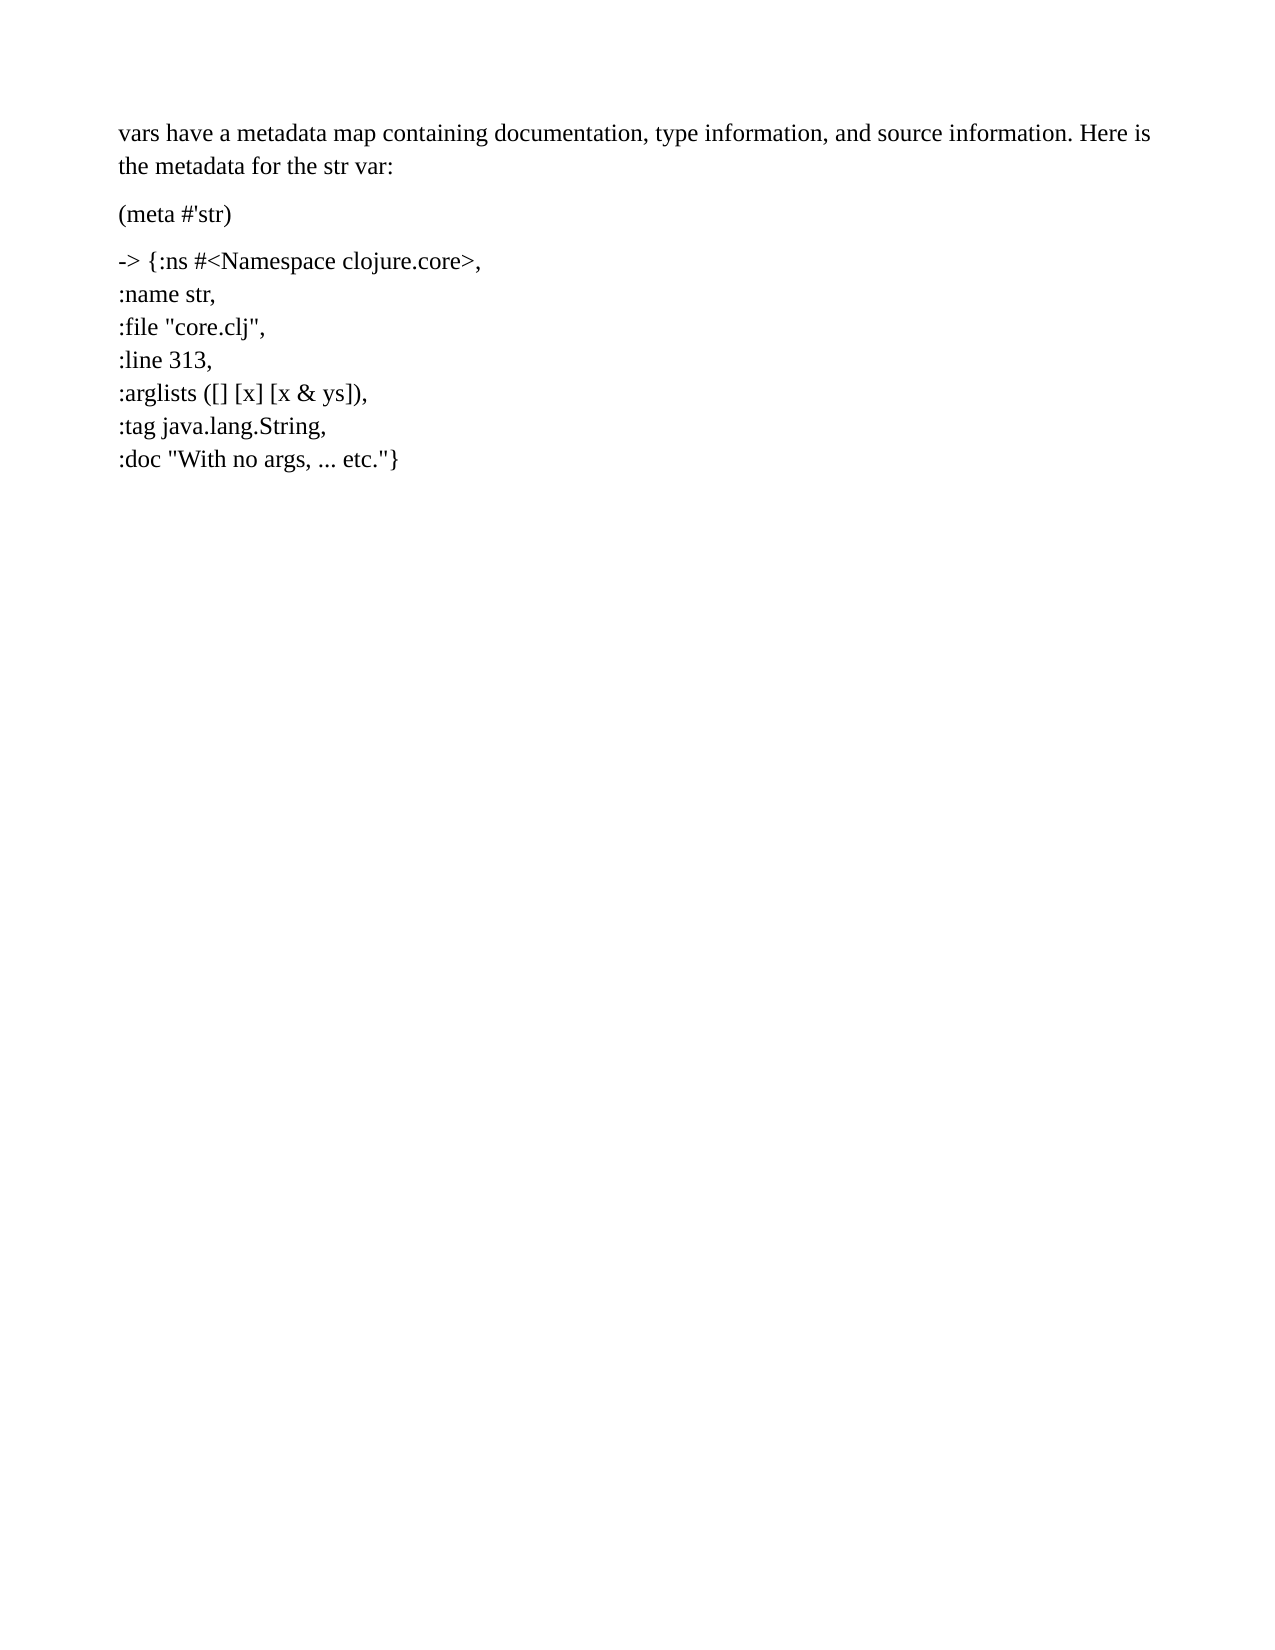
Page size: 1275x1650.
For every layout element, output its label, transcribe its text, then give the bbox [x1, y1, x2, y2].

text (meta #'str) [118, 199, 1157, 227]
text vars have a metadata map containing documentation, type information, and source information. Here is the metadata for the str var: [118, 118, 1157, 180]
text -> {:ns #<Namespace clojure.core>, :name str, :file "core.clj", :line 313, :arglists ([] [x] [x & ys]), :tag java.lang.String, :doc "With no args, ... etc."} [118, 246, 1157, 473]
